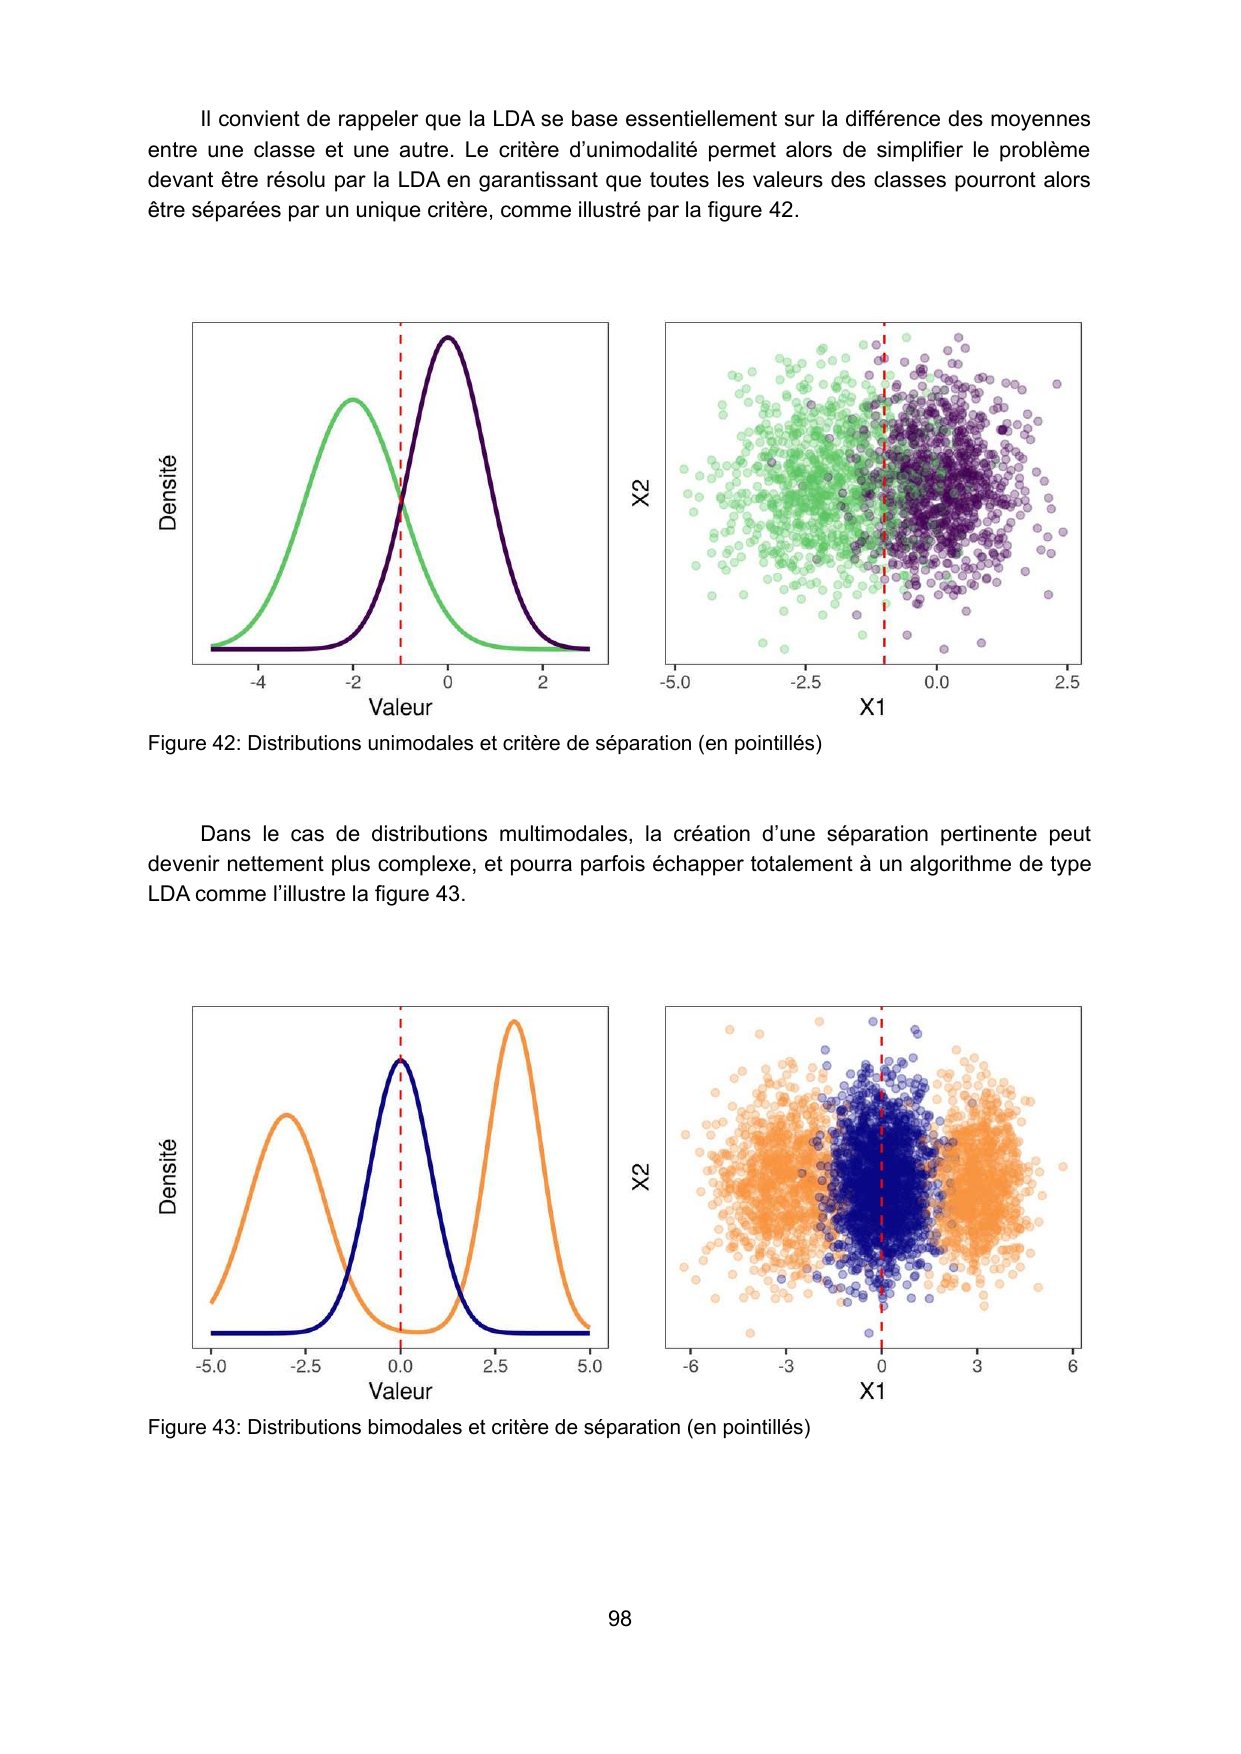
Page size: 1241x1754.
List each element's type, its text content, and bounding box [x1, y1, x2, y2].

picture [147, 310, 1093, 731]
text Dans le cas de distributions multimodales, la création d’une séparation pertinente peut devenir nettement plus complexe, et pourra parfois échapper totalement à un algorithme de type LDA comme l’illustre la figure 43. [148, 821, 1093, 906]
text Figure 43: Distributions bimodales et critère de séparation (en pointillés) [148, 1415, 1093, 1439]
text Il convient de rappeler que la LDA se base essentiellement sur la différence des moyennes entre une classe et une autre. Le critère d’unimodalité permet alors de simplifier le problème devant être résolu par la LDA en garantissant que toutes les valeurs des classes pourront alors être séparées par un unique critère, comme illustré par la figure 42. [148, 106, 1093, 222]
picture [147, 994, 1093, 1415]
text Figure 42: Distributions unimodales et critère de séparation (en pointillés) [148, 731, 1093, 755]
